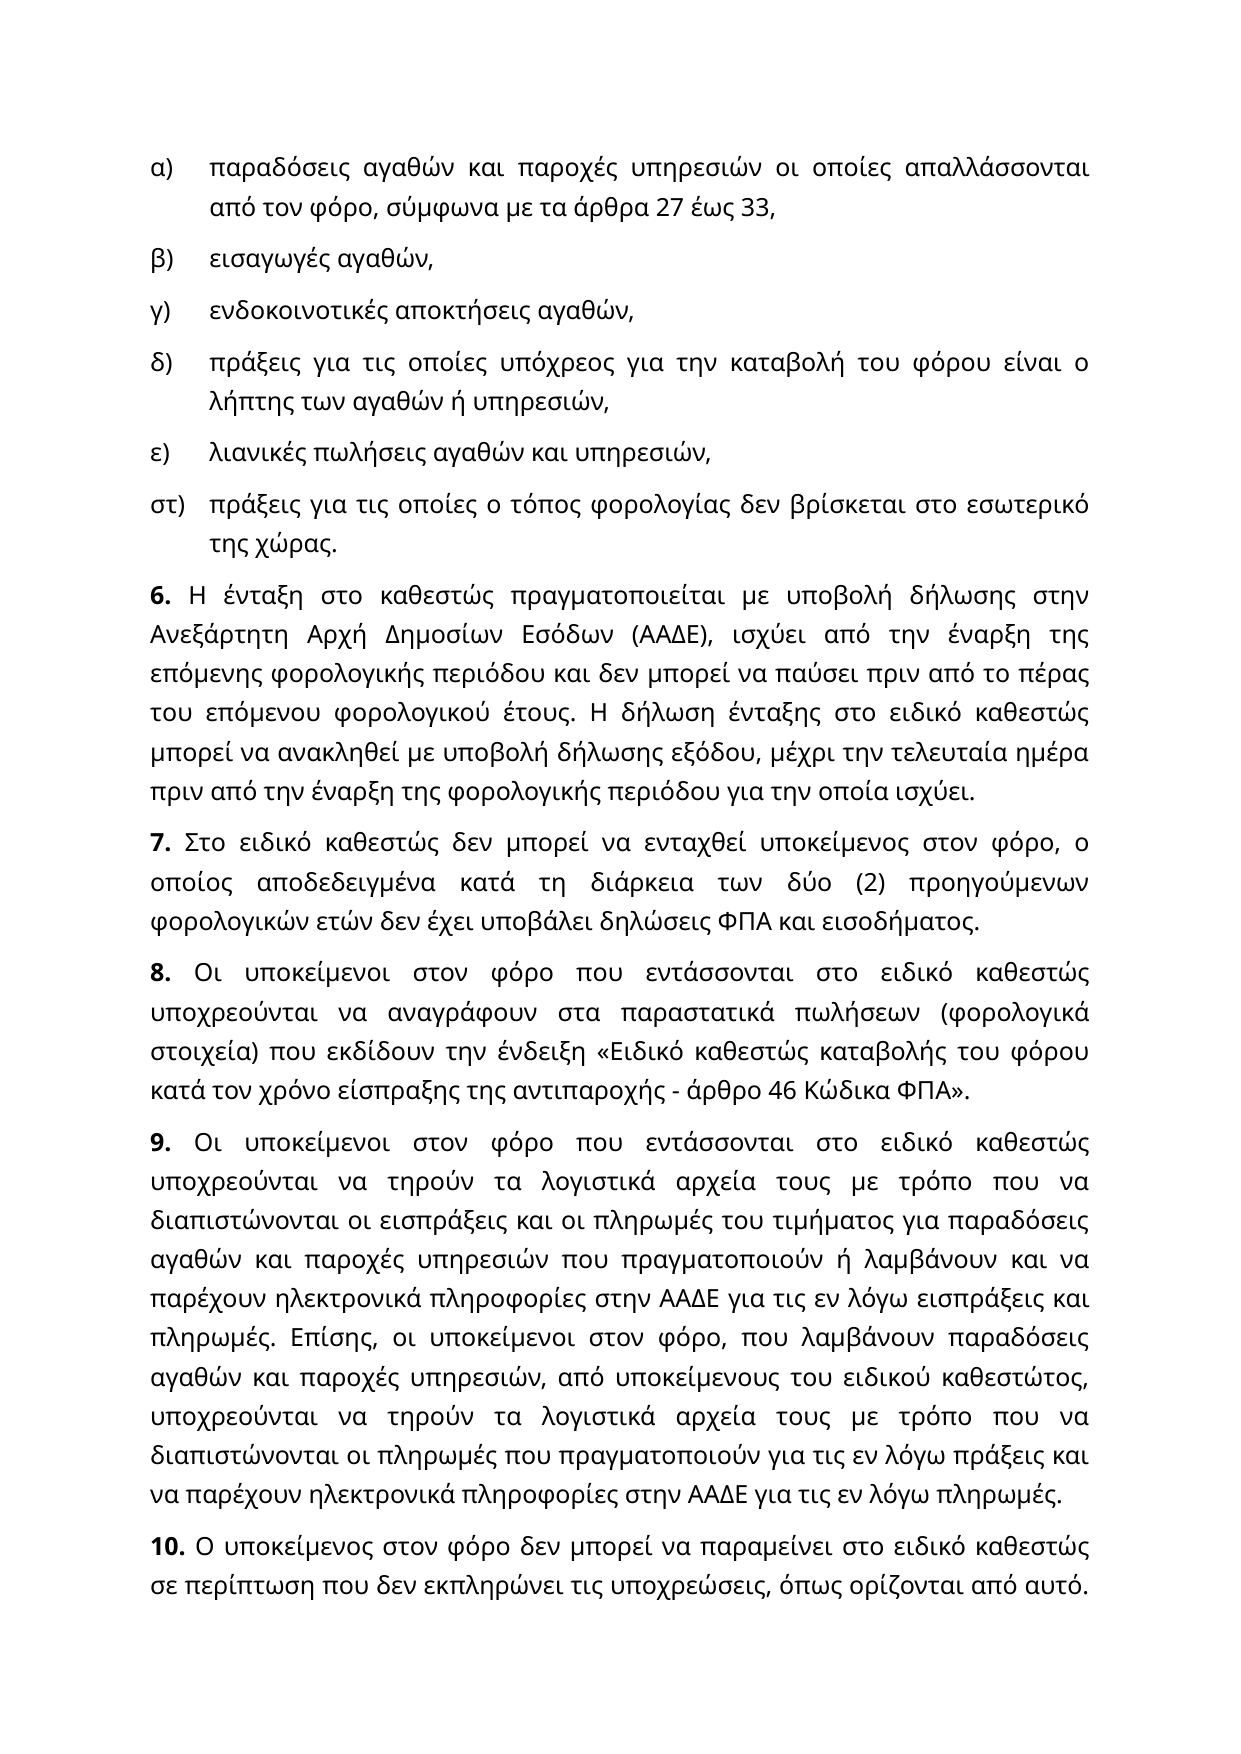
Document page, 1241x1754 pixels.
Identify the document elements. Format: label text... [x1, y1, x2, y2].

list α) παραδόσεις αγαθών και παροχές υπηρεσιών οι οποίες απαλλάσσονται από τον φόρο, σύμφωνα με τα άρθρα 27 έως 33, [150, 150, 1090, 223]
list β) εισαγωγές αγαθών, [150, 241, 1090, 275]
text 9. Οι υποκείμενοι στον φόρο που εντάσσονται στο ειδικό καθεστώς υποχρεούνται να τηρούν τα λογιστικά αρχεία τους με τρόπο που να διαπιστώνονται οι εισπράξεις και οι πληρωμές του τιμήματος για παραδόσεις αγαθών και παροχές υπηρεσιών που πραγματοποιούν ή λαμβάνουν και να παρέχουν ηλεκτρονικά πληροφορίες στην ΑΑΔΕ για τις εν λόγω εισπράξεις και πληρωμές. Επίσης, οι υποκείμενοι στον φόρο, που λαμβάνουν παραδόσεις αγαθών και παροχές υπηρεσιών, από υποκείμενους του ειδικού καθεστώτος, υποχρεούνται να τηρούν τα λογιστικά αρχεία τους με τρόπο που να διαπιστώνονται οι πληρωμές που πραγματοποιούν για τις εν λόγω πράξεις και να παρέχουν ηλεκτρονικά πληροφορίες στην ΑΑΔΕ για τις εν λόγω πληρωμές. [150, 1124, 1090, 1511]
list ε) λιανικές πωλήσεις αγαθών και υπηρεσιών, [150, 435, 1090, 469]
text 7. Στο ειδικό καθεστώς δεν μπορεί να ενταχθεί υποκείμενος στον φόρο, ο οποίος αποδεδειγμένα κατά τη διάρκεια των δύο (2) προηγούμενων φορολογικών ετών δεν έχει υποβάλει δηλώσεις ΦΠΑ και εισοδήματος. [150, 825, 1090, 937]
list γ) ενδοκοινοτικές αποκτήσεις αγαθών, [150, 292, 1090, 327]
list στ) πράξεις για τις οποίες ο τόπος φορολογίας δεν βρίσκεται στο εσωτερικό της χώρας. [150, 487, 1090, 560]
text 6. Η ένταξη στο καθεστώς πραγματοποιείται με υποβολή δήλωσης στην Ανεξάρτητη Αρχή Δημοσίων Εσόδων (ΑΑΔΕ), ισχύει από την έναρξη της επόμενης φορολογικής περιόδου και δεν μπορεί να παύσει πριν από το πέρας του επόμενου φορολογικού έτους. Η δήλωση ένταξης στο ειδικό καθεστώς μπορεί να ανακληθεί με υποβολή δήλωσης εξόδου, μέχρι την τελευταία ημέρα πριν από την έναρξη της φορολογικής περιόδου για την οποία ισχύει. [150, 577, 1090, 807]
text 10. Ο υποκείμενος στον φόρο δεν μπορεί να παραμείνει στο ειδικό καθεστώς σε περίπτωση που δεν εκπληρώνει τις υποχρεώσεις, όπως ορίζονται από αυτό. [150, 1528, 1090, 1602]
text 8. Οι υποκείμενοι στον φόρο που εντάσσονται στο ειδικό καθεστώς υποχρεούνται να αναγράφουν στα παραστατικά πωλήσεων (φορολογικά στοιχεία) που εκδίδουν την ένδειξη «Ειδικό καθεστώς καταβολής του φόρου κατά τον χρόνο είσπραξης της αντιπαροχής - άρθρο 46 Κώδικα ΦΠΑ». [150, 955, 1090, 1107]
list δ) πράξεις για τις οποίες υπόχρεος για την καταβολή του φόρου είναι ο λήπτης των αγαθών ή υπηρεσιών, [150, 344, 1090, 417]
